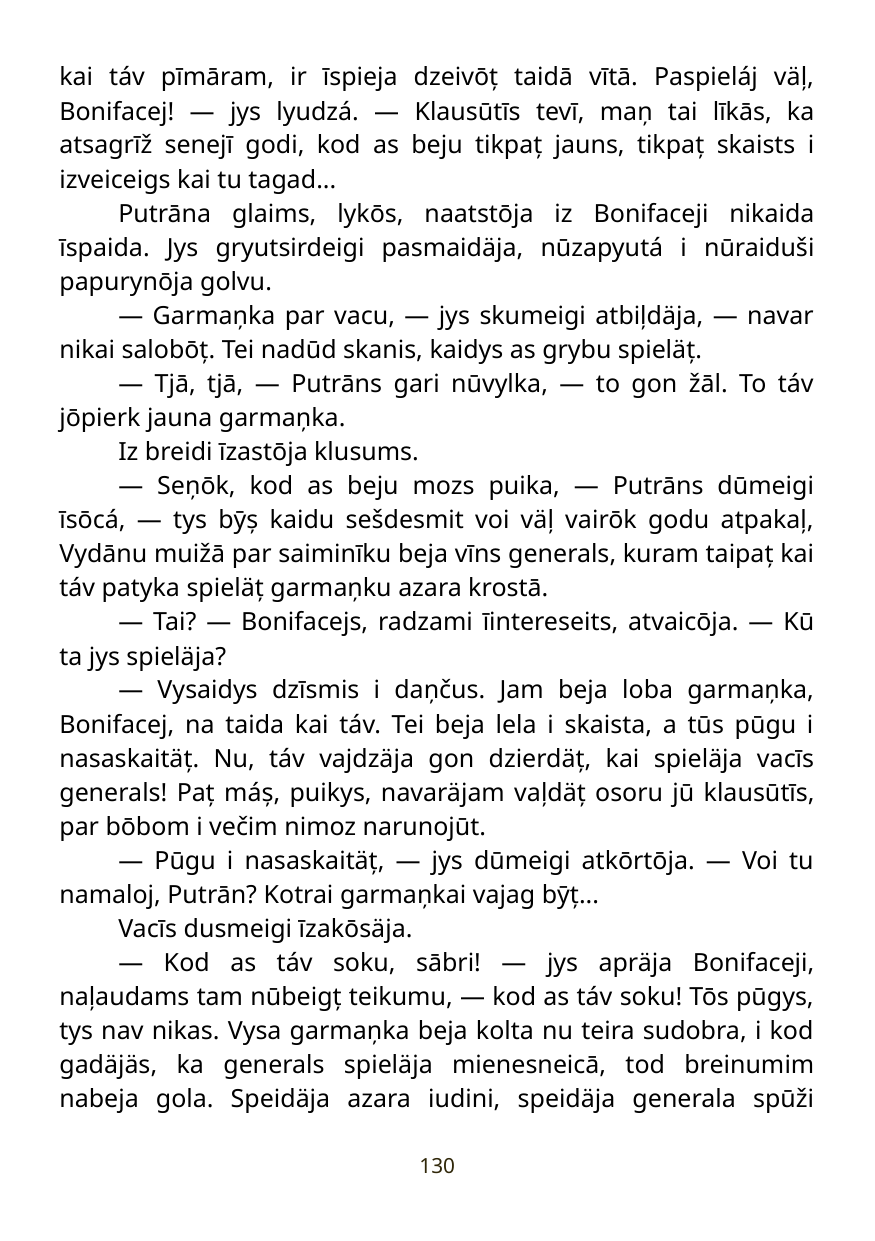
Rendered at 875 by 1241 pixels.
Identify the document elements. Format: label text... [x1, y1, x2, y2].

text Vacīs dusmeigi īzakōsäja. [59, 911, 815, 945]
text — Garmaņka par vacu, — jys skumeigi atbiļdäja, — navar nikai salobōț. Tei nadūd skanis, kaidys as grybu spieläț. [59, 297, 815, 366]
text — Seņōk, kod as beju mozs puika, — Putrāns dūmeigi īsōcá, — tys bȳș kaidu sešdesmit voi väļ vairōk godu atpakaļ, Vydānu muižā par saiminīku beja vīns generals, kuram taipaț kai táv patyka spieläț garmaņku azara krostā. [59, 468, 815, 604]
text — Tai? — Bonifacejs, radzami īintereseits, atvaicōja. — Kū ta jys spieläja? [59, 604, 815, 672]
text kai táv pīmāram, ir īspieja dzeivōț taidā vītā. Paspieláj väļ, Bonifacej! — jys lyudzá. — Klausūtīs tevī, maņ tai līkās, ka atsagrīž senejī godi, kod as beju tikpaț jauns, tikpaț skaists i izveiceigs kai tu tagad... [59, 59, 815, 195]
text Putrāna glaims, lykōs, naatstōja iz Bonifaceji nikaida īspaida. Jys gryutsirdeigi pasmaidäja, nūzapyutá i nūraiduši papurynōja golvu. [59, 195, 815, 297]
text Iz breidi īzastōja klusums. [59, 434, 815, 468]
text — Pūgu i nasaskaitäț, — jys dūmeigi atkōrtōja. — Voi tu namaloj, Putrān? Kotrai garmaņkai vajag bȳț... [59, 842, 815, 911]
text — Kod as táv soku, sābri! — jys apräja Bonifaceji, naļaudams tam nūbeigț teikumu, — kod as táv soku! Tōs pūgys, tys nav nikas. Vysa garmaņka beja kolta nu teira sudobra, i kod gadäjäs, ka generals spieläja mienesneicā, tod breinumim nabeja gola. Speidäja azara iudini, speidäja generala spūži [59, 945, 815, 1115]
text — Tjā, tjā, — Putrāns gari nūvylka, — to gon žāl. To táv jōpierk jauna garmaņka. [59, 366, 815, 434]
text — Vysaidys dzīsmis i daņčus. Jam beja loba garmaņka, Bonifacej, na taida kai táv. Tei beja lela i skaista, a tūs pūgu i nasaskaitäț. Nu, táv vajdzäja gon dzierdäț, kai spieläja vacīs generals! Paț máș, puikys, navaräjam vaļdäț osoru jū klausūtīs, par bōbom i večim nimoz narunojūt. [59, 672, 815, 842]
